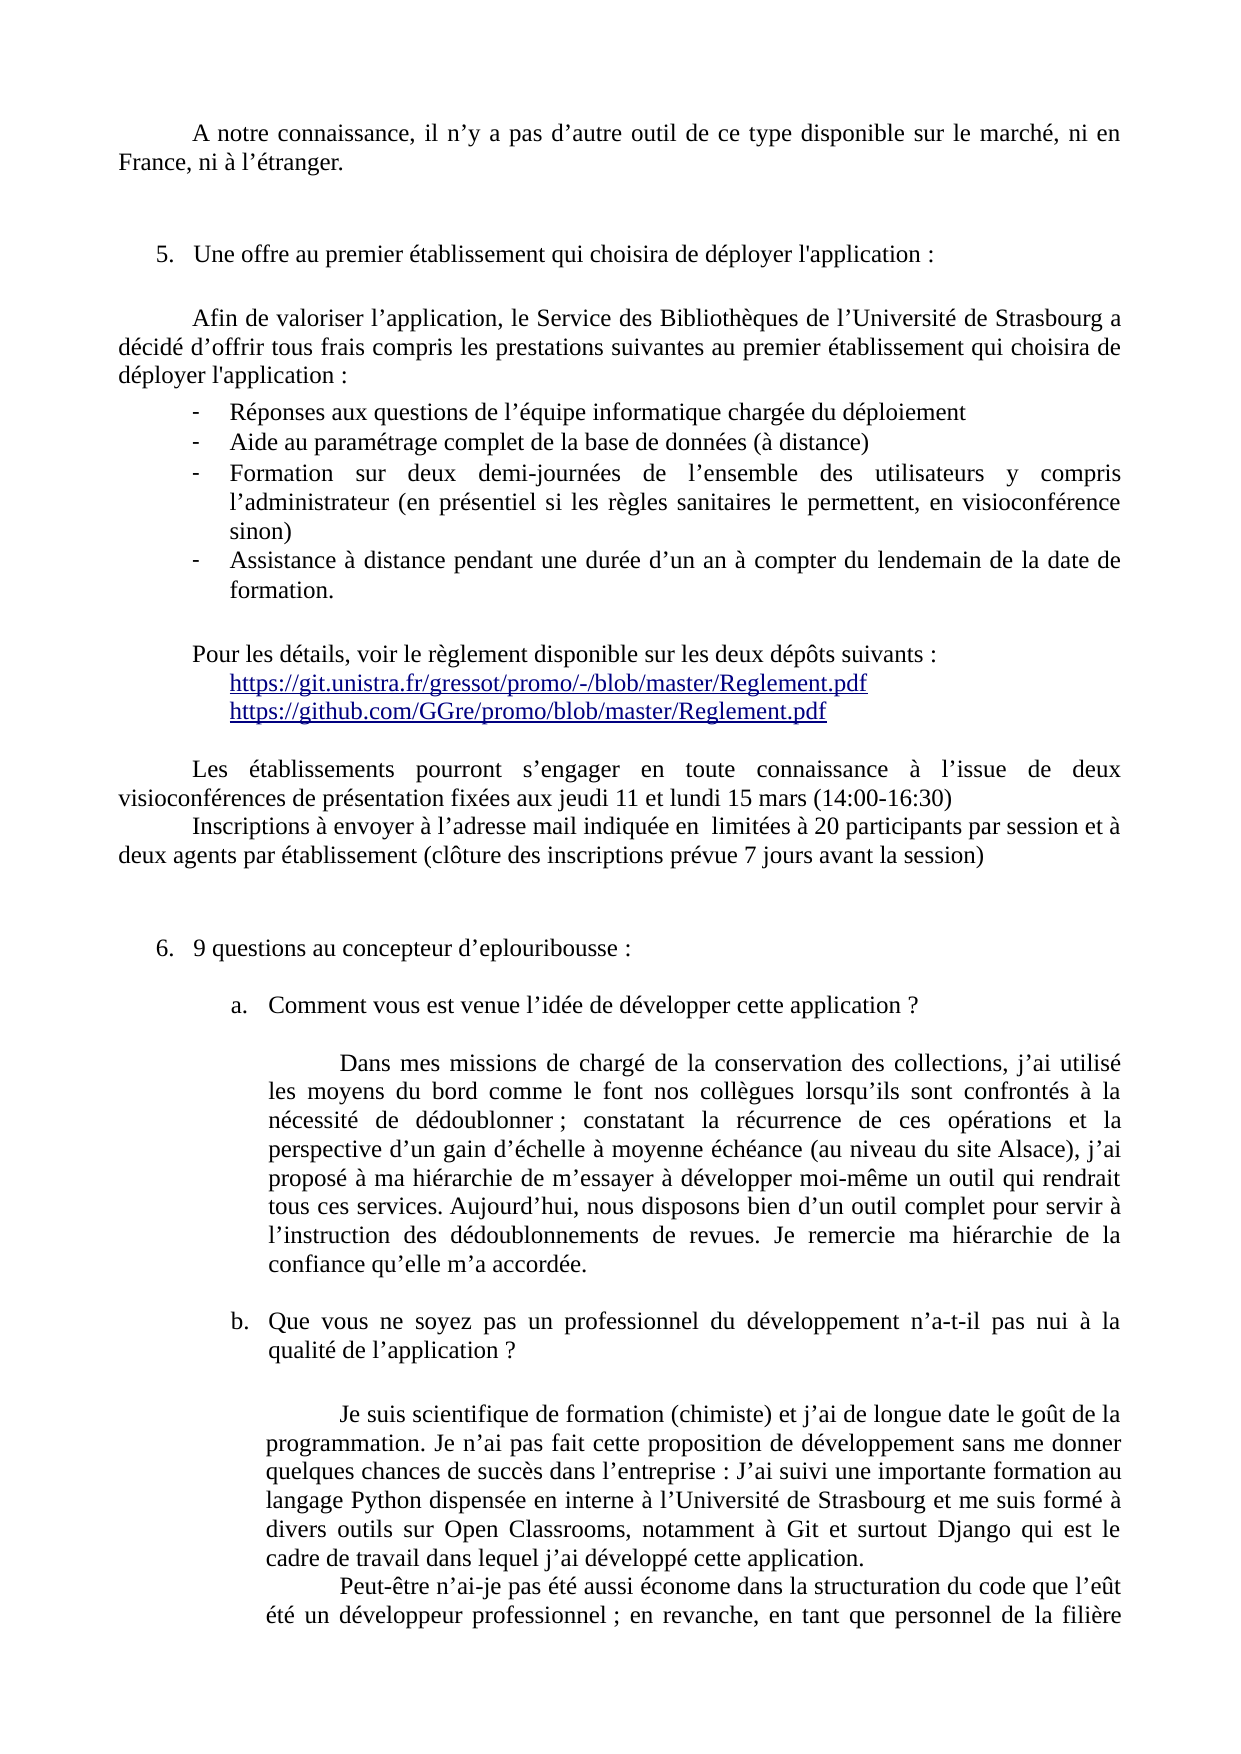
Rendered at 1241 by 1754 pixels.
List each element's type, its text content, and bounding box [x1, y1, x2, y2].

text Pour les détails, voir le règlement disponible sur les deux dépôts suivants : [118, 639, 1122, 668]
list Une offre au premier établissement qui choisira de déployer l'application : [156, 239, 1122, 268]
list Comment vous est venue l’idée de développer cette application ? [231, 990, 1122, 1019]
text Afin de valoriser l’application, le Service des Bibliothèques de l’Université de Strasbourg a décidé d’offrir tous frais compris les prestations suivantes au premier établissement qui choisira de déployer l'application : [118, 303, 1122, 389]
list Que vous ne soyez pas un professionnel du développement n’a-t-il pas nui à la qualité de l’application ? [231, 1306, 1122, 1364]
list Aide au paramétrage complet de la base de données (à distance) [192, 426, 1122, 457]
list https://git.unistra.fr/gressot/promo/-/blob/master/Reglement.pdf [192, 668, 1122, 696]
list Réponses aux questions de l’équipe informatique chargée du déploiement [192, 396, 1122, 426]
list Formation sur deux demi-journées de l’ensemble des utilisateurs y compris l’administrateur (en présentiel si les règles sanitaires le permettent, en visioconférence sinon) [192, 457, 1122, 545]
text Les établissements pourront s’engager en toute connaissance à l’issue de deux visioconférences de présentation fixées aux jeudi 11 et lundi 15 mars (14:00-16:30) [118, 754, 1122, 811]
list Dans mes missions de chargé de la conservation des collections, j’ai utilisé les moyens du bord comme le font nos collègues lorsqu’ils sont confrontés à la nécessité de dédoublonner ; constatant la récurrence de ces opérations et la perspective d’un gain d’échelle à moyenne échéance (au niveau du site Alsace), j’ai proposé à ma hiérarchie de m’essayer à développer moi-même un outil qui rendrait tous ces services. Aujourd’hui, nous disposons bien d’un outil complet pour servir à l’instruction des dédoublonnements de revues. Je remercie ma hiérarchie de la confiance qu’elle m’a accordée. [268, 1048, 1122, 1278]
list 9 questions au concepteur d’eplouribousse : [156, 933, 1122, 961]
list https://github.com/GGre/promo/blob/master/Reglement.pdf [192, 696, 1122, 725]
text Peut-être n’ai-je pas été aussi économe dans la structuration du code que l’eût été un développeur professionnel ; en revanche, en tant que personnel de la filière [266, 1571, 1122, 1629]
text A notre connaissance, il n’y a pas d’autre outil de ce type disponible sur le marché, ni en France, ni à l’étranger. [118, 118, 1122, 176]
text Inscriptions à envoyer à l’adresse mail indiquée en limitées à 20 participants par session et à deux agents par établissement (clôture des inscriptions prévue 7 jours avant la session) [118, 811, 1122, 869]
text Je suis scientifique de formation (chimiste) et j’ai de longue date le goût de la programmation. Je n’ai pas fait cette proposition de développement sans me donner quelques chances de succès dans l’entreprise : J’ai suivi une importante formation au langage Python dispensée en interne à l’Université de Strasbourg et me suis formé à divers outils sur Open Classrooms, notamment à Git et surtout Django qui est le cadre de travail dans lequel j’ai développé cette application. [266, 1399, 1122, 1571]
list Assistance à distance pendant une durée d’un an à compter du lendemain de la date de formation. [192, 545, 1122, 604]
